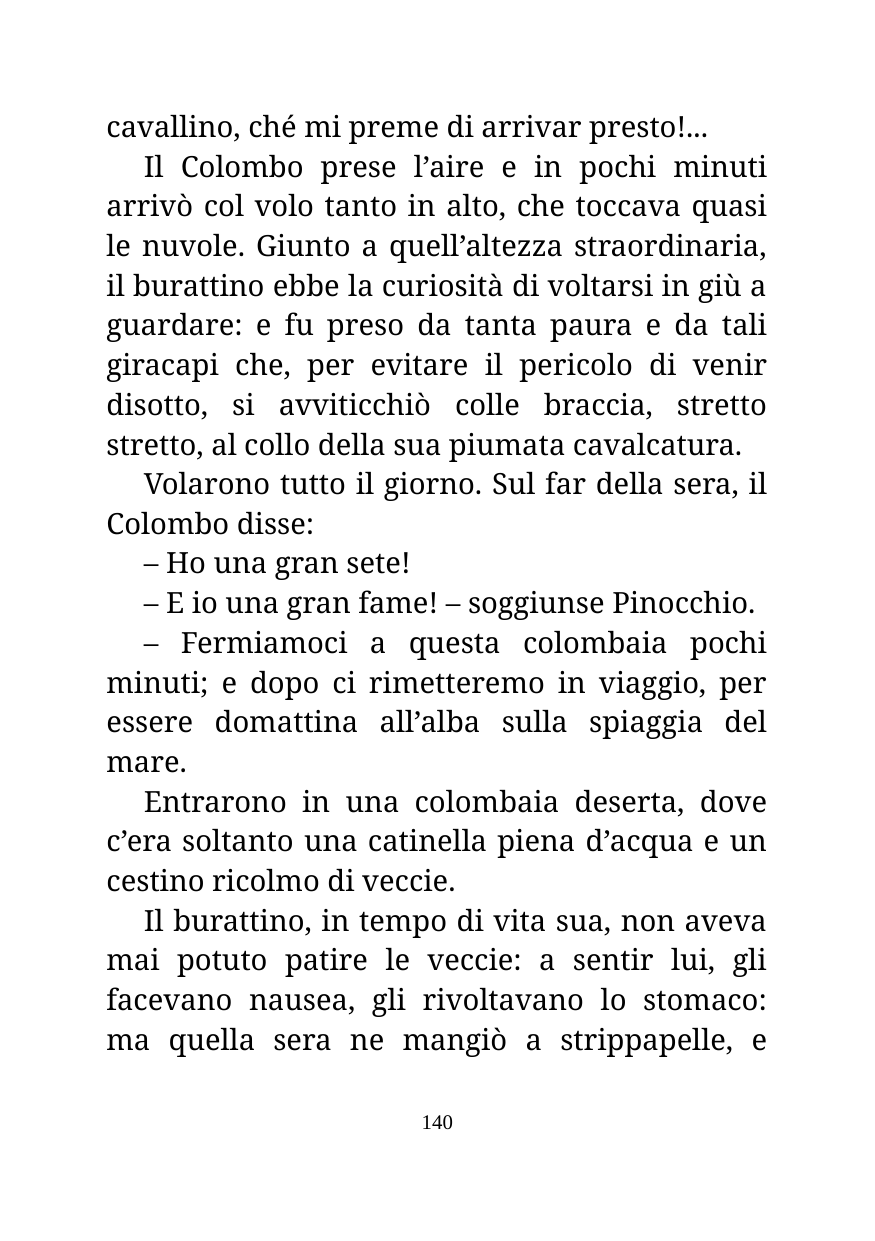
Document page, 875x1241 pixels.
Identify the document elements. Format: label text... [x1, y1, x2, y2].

text Entrarono in una colombaia deserta, dove c’era soltanto una catinella piena d’acqua e un cestino ricolmo di veccie. [106, 781, 768, 900]
text – Fermiamoci a questa colombaia pochi minuti; e dopo ci rimetteremo in viaggio, per essere domattina all’alba sulla spiaggia del mare. [106, 622, 768, 781]
text Il burattino, in tempo di vita sua, non aveva mai potuto patire le veccie: a sentir lui, gli facevano nausea, gli rivoltavano lo stomaco: ma quella sera ne mangiò a strippapelle, e [106, 900, 768, 1059]
text cavallino, ché mi preme di arrivar presto!... [106, 106, 768, 146]
text Il Colombo prese l’aire e in pochi minuti arrivò col volo tanto in alto, che toccava quasi le nuvole. Giunto a quell’altezza straordinaria, il burattino ebbe la curiosità di voltarsi in giù a guardare: e fu preso da tanta paura e da tali giracapi che, per evitare il pericolo di venir disotto, si avviticchiò colle braccia, stretto stretto, al collo della sua piumata cavalcatura. [106, 146, 768, 463]
text Volarono tutto il giorno. Sul far della sera, il Colombo disse: [106, 463, 768, 543]
text – E io una gran fame! – soggiunse Pinocchio. [106, 582, 768, 622]
text – Ho una gran sete! [106, 543, 768, 582]
